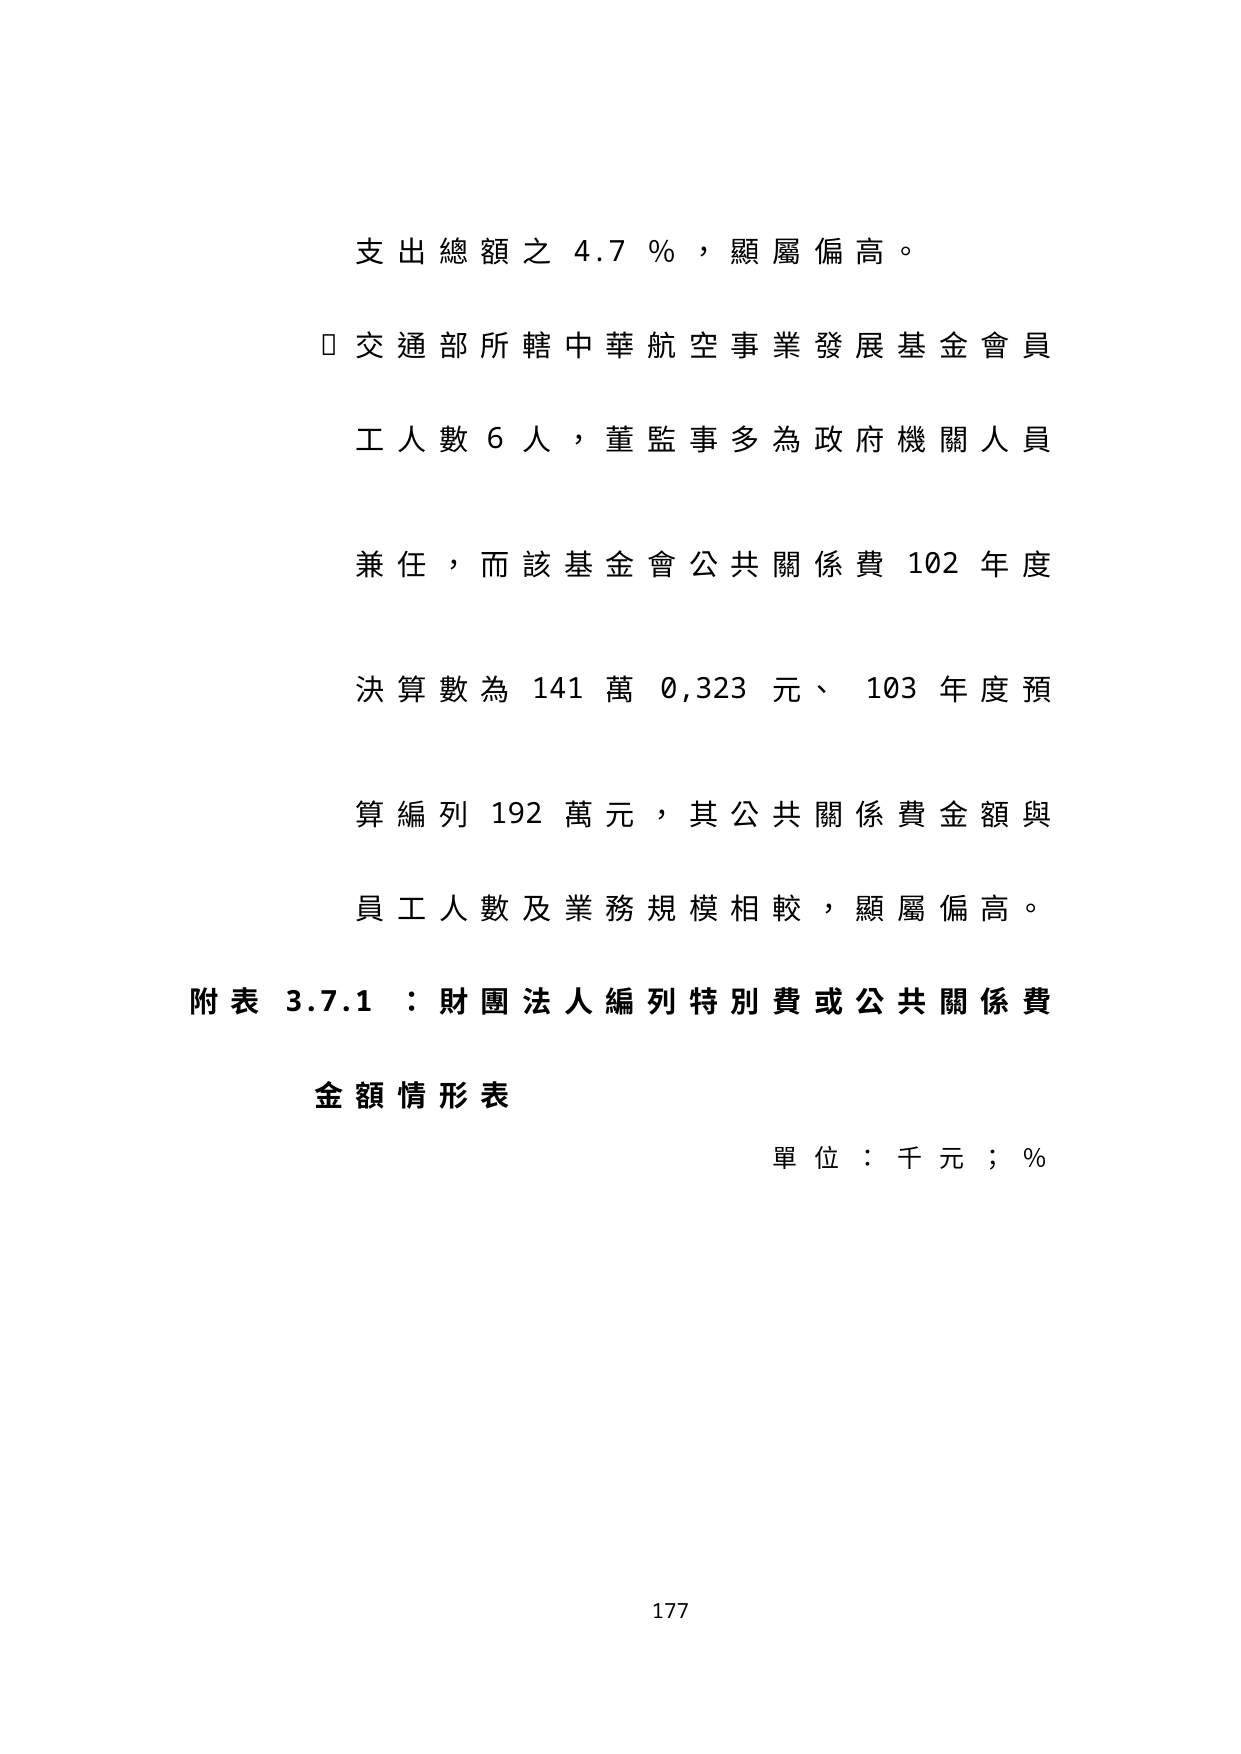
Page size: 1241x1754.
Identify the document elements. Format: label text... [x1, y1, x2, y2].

text 支出總額之4.7％，顯屬偏高。 [301, 177, 1058, 302]
text 單位：千元；％ [183, 1115, 1058, 1177]
text 交通部所轄中華航空事業發展基金會員工人數6人，董監事多為政府機關人員兼任，而該基金會公共關係費102年度決算數為141萬0,323元、103年度預算編列192萬元，其公共關係費金額與員工人數及業務規模相較，顯屬偏高。 [301, 302, 1058, 927]
text 附表3.7.1：財團法人編列特別費或公共關係費金額情形表 [183, 927, 1058, 1115]
